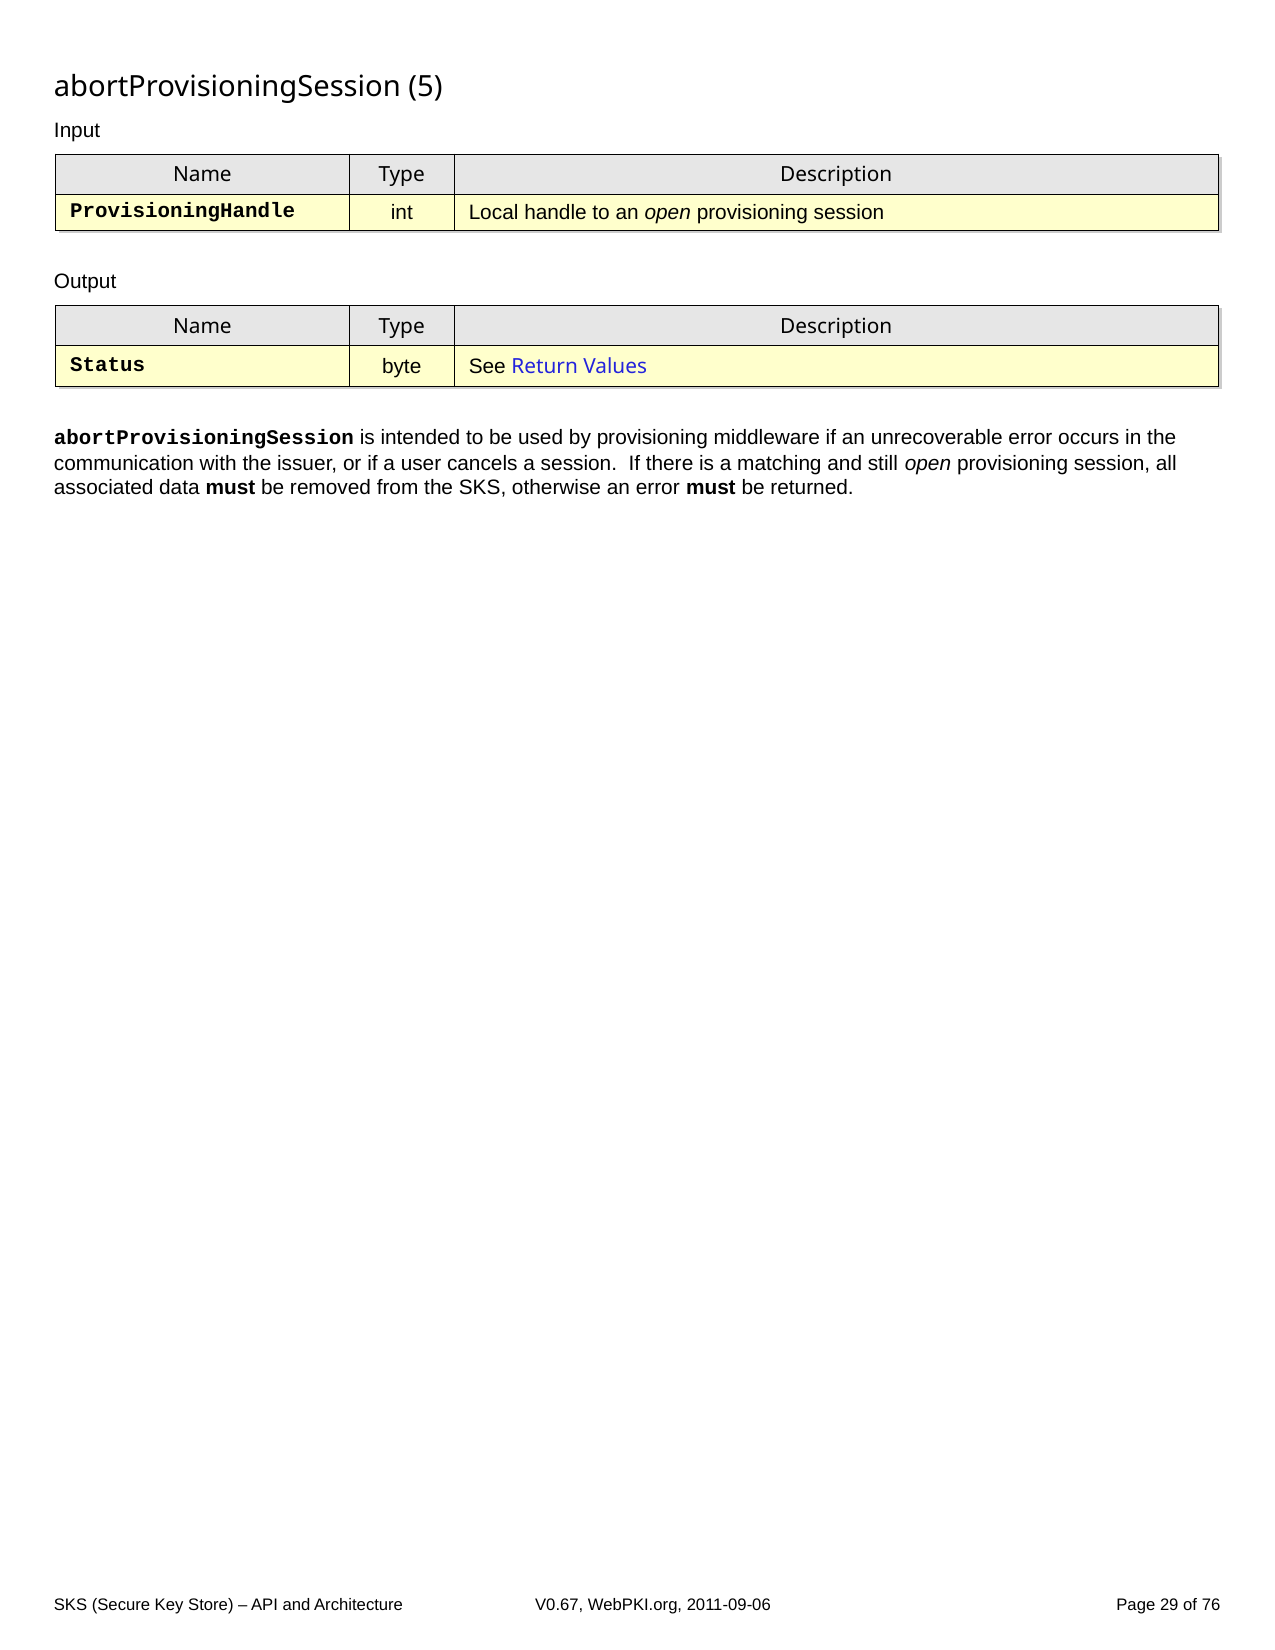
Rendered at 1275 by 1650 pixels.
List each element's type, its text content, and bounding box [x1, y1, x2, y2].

text Output [54, 269, 1221, 293]
table_cell Local handle to an open provisioning session [455, 195, 1218, 230]
table_header Description [455, 306, 1218, 345]
subtitle abortProvisioningSession (5) [54, 66, 1221, 105]
table_header Type [350, 155, 454, 194]
text Input [54, 118, 1221, 142]
table_cell byte [350, 346, 454, 386]
table_cell Status [56, 346, 349, 386]
table_cell ProvisioningHandle [56, 195, 349, 230]
table_cell See Return Values [455, 346, 1218, 386]
table_header Name [56, 155, 349, 194]
text abortProvisioningSession is intended to be used by provisioning middleware if an unrecoverable error occurs in the communication with the issuer, or if a user cancels a session. If there is a matching and still open provisioning session, all associated data must be removed from the SKS, otherwise an error must be returned. [54, 425, 1221, 499]
table_header Type [350, 306, 454, 345]
table_header Name [56, 306, 349, 345]
table_cell int [350, 195, 454, 230]
table_header Description [455, 155, 1218, 194]
